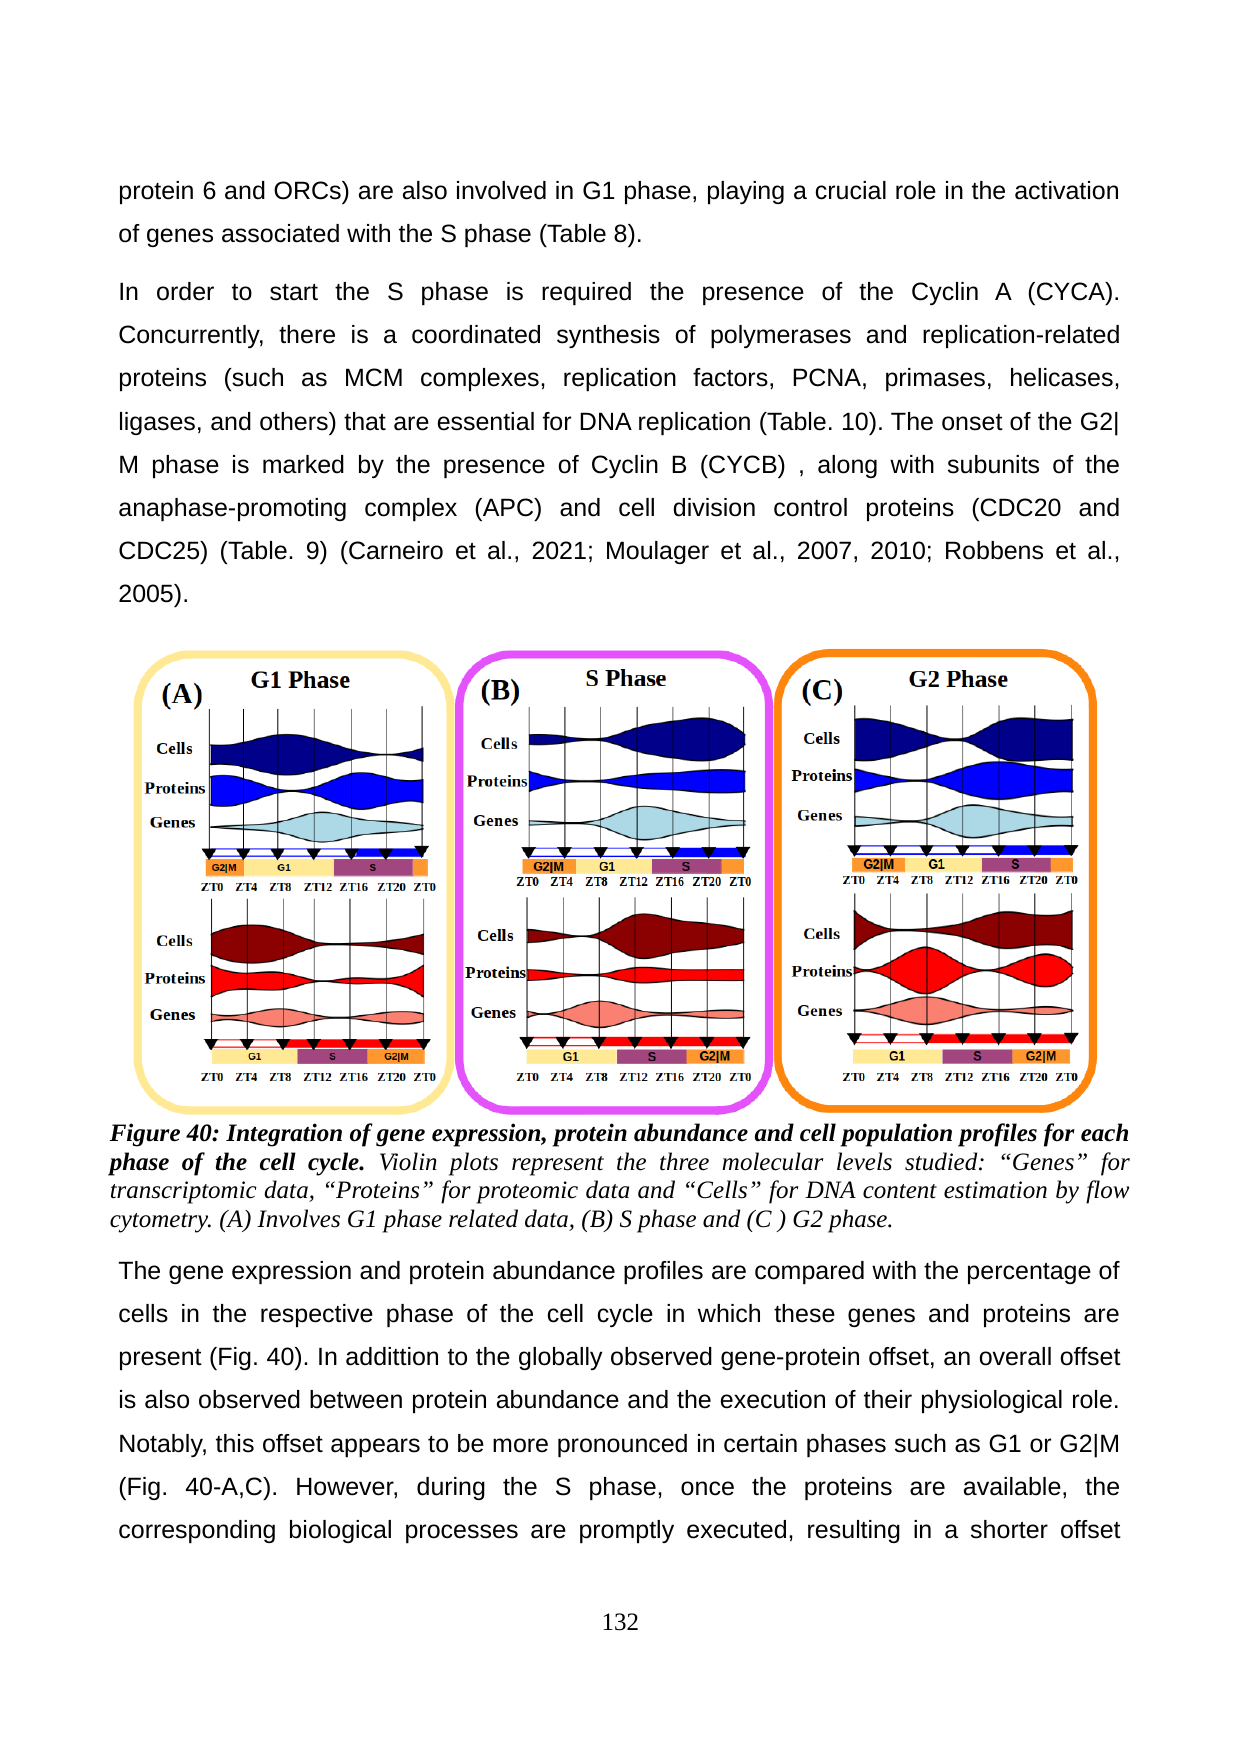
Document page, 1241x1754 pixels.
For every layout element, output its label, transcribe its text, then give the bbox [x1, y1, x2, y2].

text In order to start the S phase is required the presence of the Cyclin A (CYCA). Concurrently, there is a coordinated synthesis of polymerases and replication-related proteins (such as MCM complexes, replication factors, PCNA, primases, helicases, ligases, and others) that are essential for DNA replication (Table. 10). The onset of the G2|M phase is marked by the presence of Cyclin B (CYCB) , along with subunits of the anaphase-promoting complex (APC) and cell division control proteins (CDC20 and CDC25) (Table. 9) (Carneiro et al., 2021; Moulager et al., 2007, 2010; Robbens et al., 2005)⁠⁠. [118, 277, 1122, 608]
text protein 6 and ORCs) are also involved in G1 phase, playing a crucial role in the activation of genes associated with the S phase (Table 8). [118, 176, 1122, 248]
text The gene expression and protein abundance profiles are compared with the percentage of cells in the respective phase of the cell cycle in which these genes and proteins are present (Fig. 40). In addittion to the globally observed gene-protein offset, an overall offset is also observed between protein abundance and the execution of their physiological role. Notably, this offset appears to be more pronounced in certain phases such as G1 or G2|M (Fig. 40-A,C). However, during the S phase, once the proteins are available, the corresponding biological processes are promptly executed, resulting in a shorter offset [118, 1256, 1122, 1544]
text Figure 40: Integration of gene expression, protein abundance and cell population profiles for each phase of the cell cycle. Violin plots represent the three molecular levels studied: “Genes” for transcriptomic data, “Proteins” for proteomic data and “Cells” for DNA content estimation by flow cytometry. (A) Involves G1 phase related data, (B) S phase and (C ) G2 phase. [109, 1115, 1131, 1233]
picture [127, 644, 1102, 1119]
